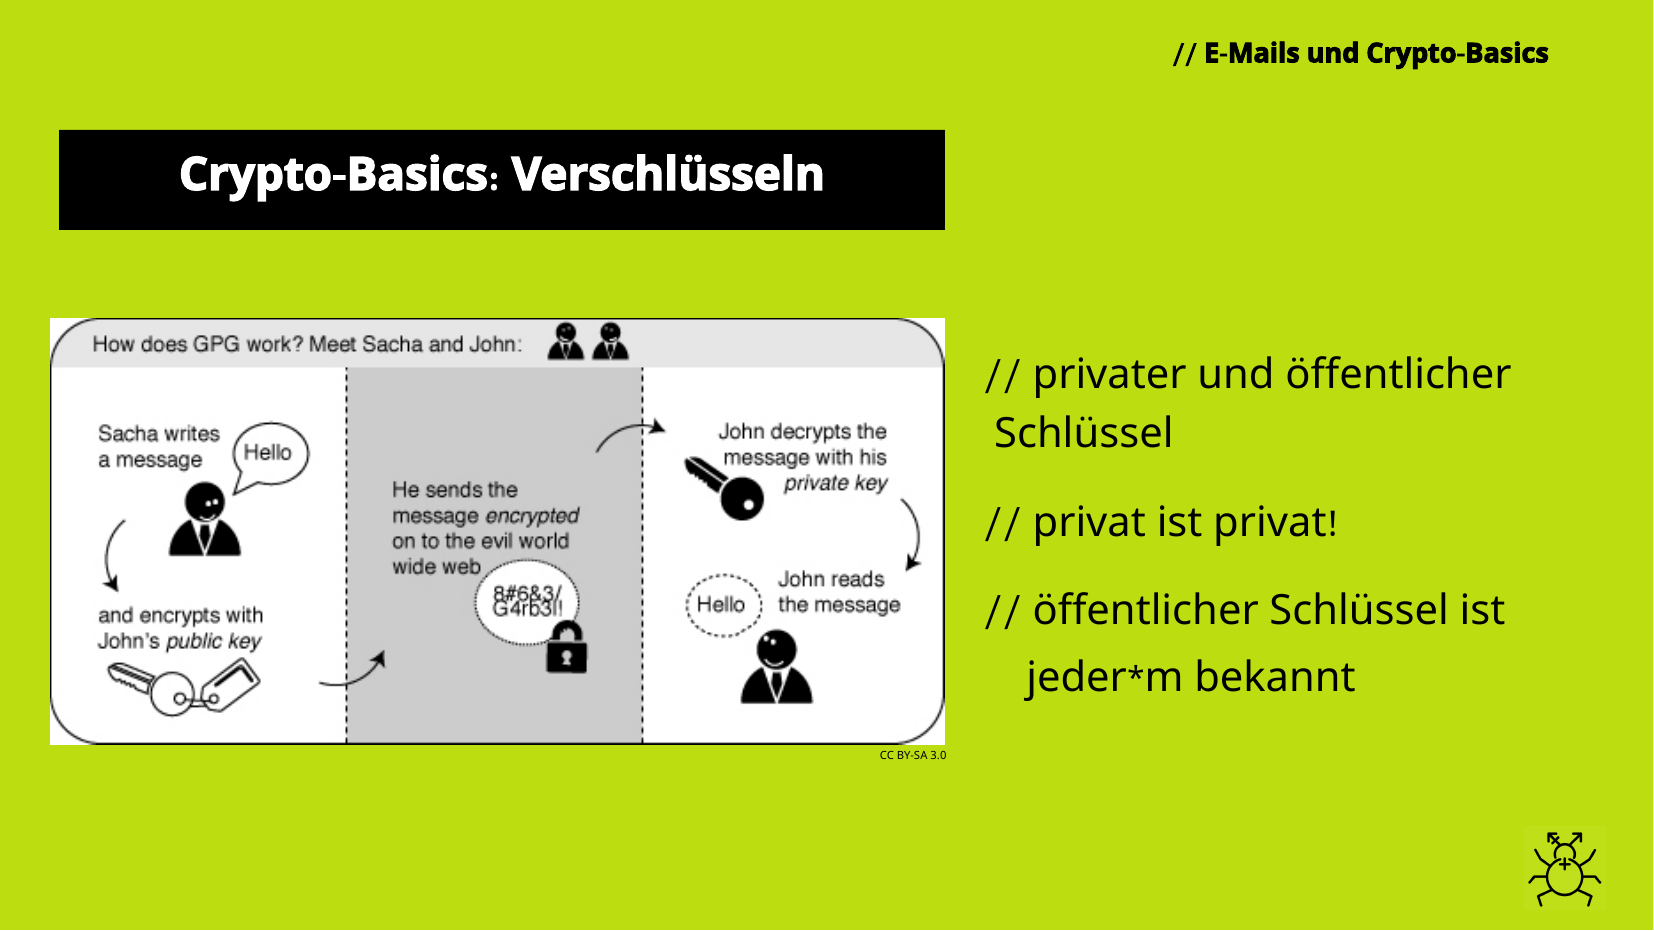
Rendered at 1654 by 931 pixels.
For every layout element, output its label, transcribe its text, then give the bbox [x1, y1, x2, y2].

picture [50, 318, 945, 745]
text_box // E-Mails und Crypto-Basics [1157, 24, 1630, 83]
picture [1523, 826, 1607, 910]
title Crypto-Basics: Verschlüsseln [59, 129, 945, 230]
text_box // privater und öffentlicher Schlüssel // privat ist privat! // öffentlicher Schlüssel ist jeder*m bekannt [968, 342, 1583, 733]
text_box CC BY-SA 3.0 [862, 739, 969, 792]
